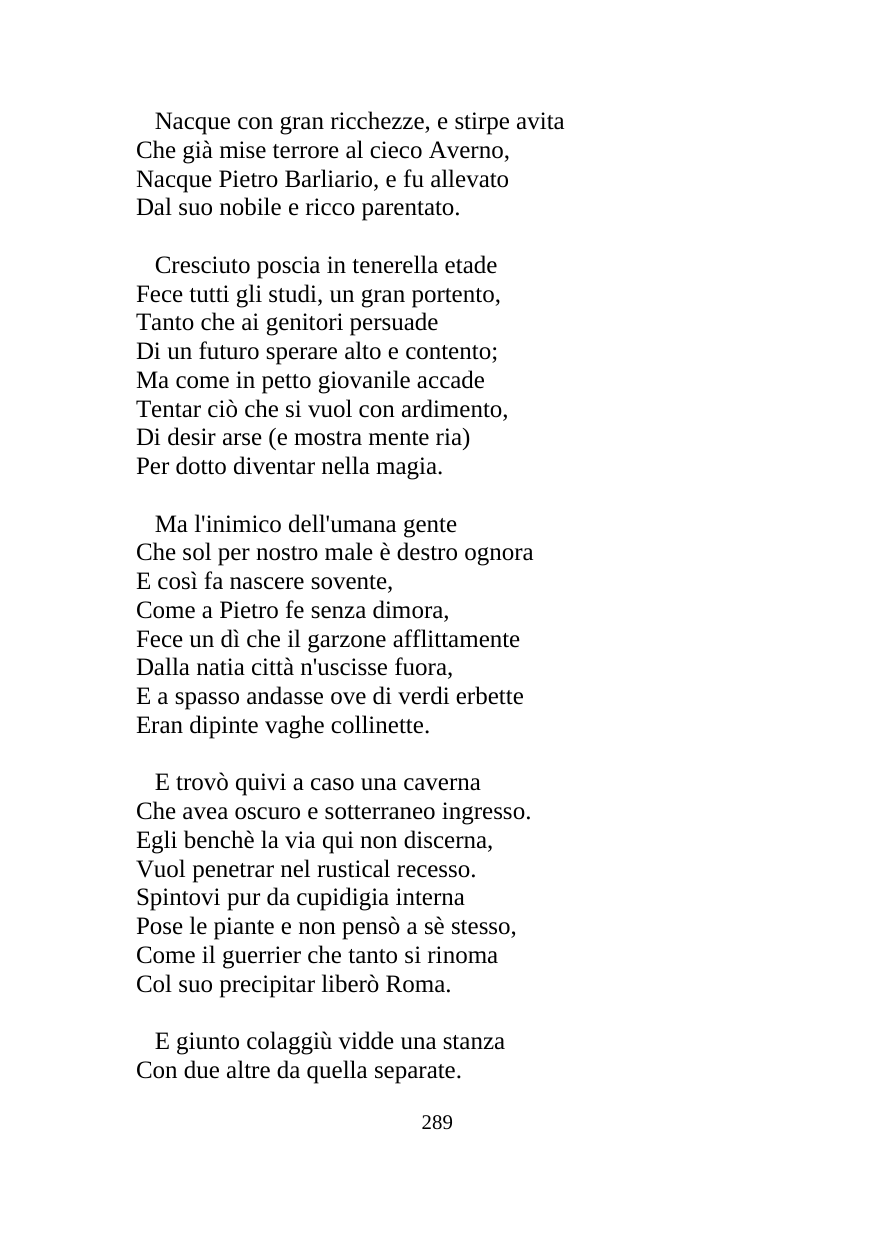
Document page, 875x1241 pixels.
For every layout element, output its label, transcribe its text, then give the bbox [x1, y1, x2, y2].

text Di un futuro sperare alto e contento; [106, 336, 768, 365]
text Nacque Pietro Barliario, e fu allevato [106, 164, 768, 192]
text Tanto che ai genitori persuade [106, 307, 768, 336]
text Eran dipinte vaghe collinette. [106, 710, 768, 739]
text Vuol penetrar nel rustical recesso. [106, 854, 768, 882]
text Col suo precipitar liberò Roma. [106, 969, 768, 997]
text Cresciuto poscia in tenerella etade [125, 250, 768, 279]
text Pose le piante e non pensò a sè stesso, [106, 911, 768, 940]
text Come il guerrier che tanto si rinoma [106, 940, 768, 969]
text Come a Pietro fe senza dimora, [106, 595, 768, 624]
text Con due altre da quella separate. [106, 1055, 768, 1084]
text Ma l'inimico dell'umana gente [125, 509, 768, 537]
text Che avea oscuro e sotterraneo ingresso. [106, 796, 768, 825]
text Dalla natia città n'uscisse fuora, [106, 652, 768, 681]
text Tentar ciò che si vuol con ardimento, [106, 394, 768, 422]
text Egli benchè la via qui non discerna, [106, 825, 768, 854]
text Per dotto diventar nella magia. [106, 451, 768, 480]
text Spintovi pur da cupidigia interna [106, 882, 768, 911]
text Che sol per nostro male è destro ognora [106, 537, 768, 566]
text E giunto colaggiù vidde una stanza [125, 1026, 768, 1055]
text E così fa nascere sovente, [106, 566, 768, 595]
text Dal suo nobile e ricco parentato. [106, 192, 768, 221]
text Ma come in petto giovanile accade [106, 365, 768, 394]
text Fece un dì che il garzone afflittamente [106, 624, 768, 652]
text E a spasso andasse ove di verdi erbette [106, 681, 768, 710]
text E trovò quivi a caso una caverna [125, 767, 768, 796]
text Di desir arse (e mostra mente ria) [106, 422, 768, 451]
text Fece tutti gli studi, un gran portento, [106, 279, 768, 307]
text Che già mise terrore al cieco Averno, [106, 135, 768, 164]
text Nacque con gran ricchezze, e stirpe avita [125, 106, 768, 135]
